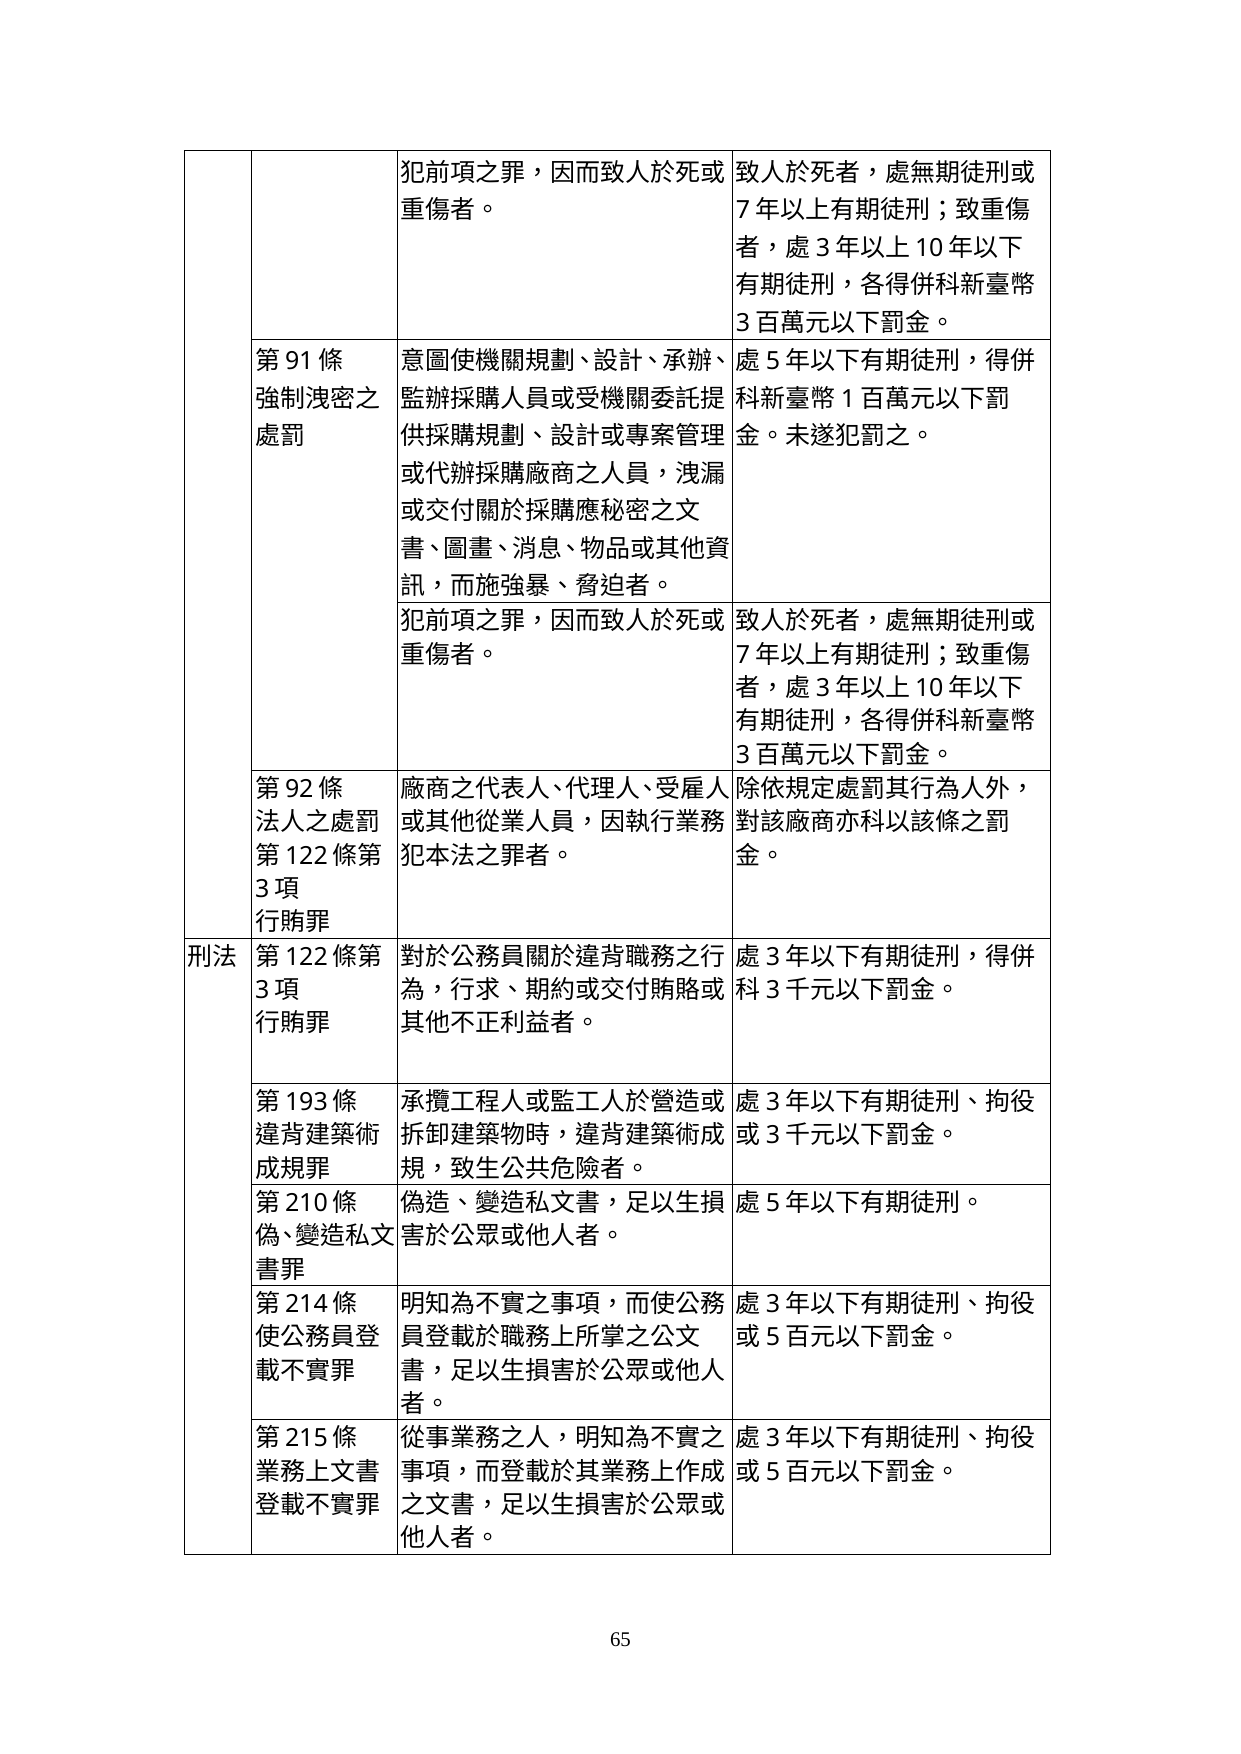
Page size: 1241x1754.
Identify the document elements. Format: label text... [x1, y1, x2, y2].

table_cell 承攬工程人或監工人於營造或拆卸建築物時，違背建築術成規，致生公共危險者。 [398, 1084, 732, 1184]
table_cell 致人於死者，處無期徒刑或7年以上有期徒刑；致重傷者，處3年以上10年以下有期徒刑，各得併科新臺幣3百萬元以下罰金。 [733, 151, 1050, 338]
table_cell 第210條 偽、變造私文書罪 [252, 1185, 397, 1285]
table_cell 致人於死者，處無期徒刑或7年以上有期徒刑；致重傷者，處3年以上10年以下有期徒刑，各得併科新臺幣3百萬元以下罰金。 [733, 603, 1050, 770]
table_cell 意圖使機關規劃、設計、承辦、監辦採購人員或受機關委託提供採購規劃、設計或專案管理或代辦採購廠商之人員，洩漏或交付關於採購應秘密之文書、圖畫、消息、物品或其他資訊，而施強暴、脅迫者。 [398, 340, 732, 602]
table_cell 第214條 使公務員登載不實罪 [252, 1286, 397, 1419]
table_cell [252, 151, 397, 338]
table_cell 處3年以下有期徒刑、拘役或3千元以下罰金。 [733, 1084, 1050, 1184]
table_cell 處3年以下有期徒刑、拘役或5百元以下罰金。 [733, 1420, 1050, 1553]
table_cell 除依規定處罰其行為人外，對該廠商亦科以該條之罰金。 [733, 771, 1050, 937]
table_cell 第92條 法人之處罰 第122條第3項 行賄罪 [252, 771, 397, 937]
table_cell 明知為不實之事項，而使公務員登載於職務上所掌之公文書，足以生損害於公眾或他人者。 [398, 1286, 732, 1419]
table_cell 廠商之代表人、代理人、受雇人或其他從業人員，因執行業務犯本法之罪者。 [398, 771, 732, 937]
table_cell 犯前項之罪，因而致人於死或重傷者。 [398, 151, 732, 338]
table_cell 第215條 業務上文書登載不實罪 [252, 1420, 397, 1553]
table_cell 處5年以下有期徒刑。 [733, 1185, 1050, 1285]
table_cell 刑法 [185, 939, 251, 1553]
table_cell 處3年以下有期徒刑、拘役或5百元以下罰金。 [733, 1286, 1050, 1419]
table_cell [185, 151, 251, 937]
table_cell 從事業務之人，明知為不實之事項，而登載於其業務上作成之文書，足以生損害於公眾或他人者。 [398, 1420, 732, 1553]
table_cell 處5年以下有期徒刑，得併科新臺幣1百萬元以下罰金。未遂犯罰之。 [733, 340, 1050, 602]
table_cell 第193條 違背建築術成規罪 [252, 1084, 397, 1184]
table_cell 犯前項之罪，因而致人於死或重傷者。 [398, 603, 732, 770]
table_cell 處3年以下有期徒刑，得併科3千元以下罰金。 [733, 939, 1050, 1083]
table_cell 第91條 強制洩密之處罰 [252, 340, 397, 770]
table_cell 偽造、變造私文書，足以生損害於公眾或他人者。 [398, 1185, 732, 1285]
table_cell 對於公務員關於違背職務之行為，行求、期約或交付賄賂或其他不正利益者。 [398, 939, 732, 1083]
table_cell 第122條第3項 行賄罪 [252, 939, 397, 1083]
